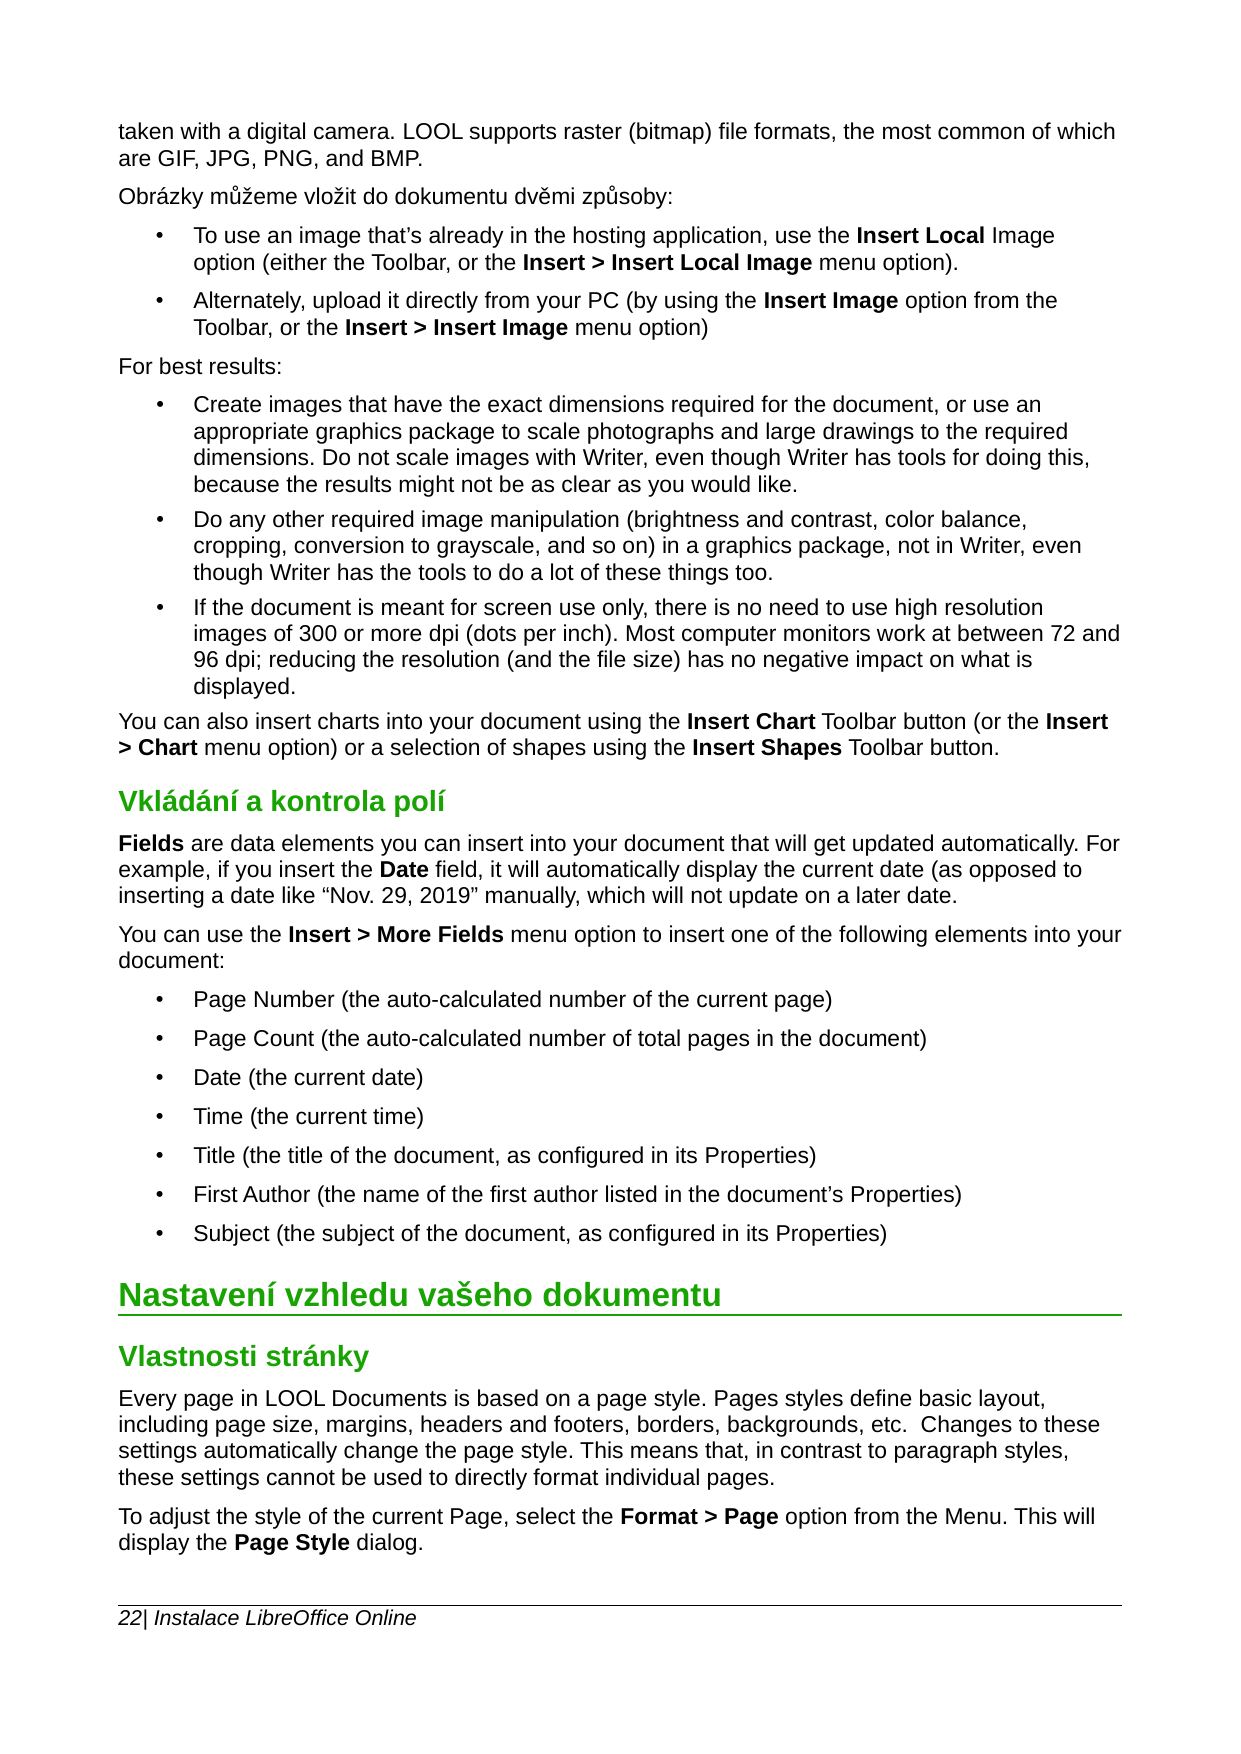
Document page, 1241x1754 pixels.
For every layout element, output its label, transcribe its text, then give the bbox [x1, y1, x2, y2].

list To use an image that’s already in the hosting application, use the Insert Local Image option (either the Toolbar, or the Insert > Insert Local Image menu option). [156, 222, 1122, 275]
text Obrázky můžeme vložit do dokumentu dvěmi způsoby: [118, 183, 1122, 210]
subtitle Vkládání a kontrola polí [118, 784, 1122, 818]
list Do any other required image manipulation (brightness and contrast, color balance, cropping, conversion to grayscale, and so on) in a graphics package, not in Writer, even though Writer has the tools to do a lot of these things too. [156, 506, 1122, 585]
list Page Number (the auto-calculated number of the current page) [156, 986, 1122, 1013]
list First Author (the name of the first author listed in the document’s Properties) [156, 1181, 1122, 1207]
text To adjust the style of the current Page, select the Format > Page option from the Menu. This will display the Page Style dialog. [118, 1503, 1122, 1555]
list Page Count (the auto-calculated number of total pages in the document) [156, 1025, 1122, 1052]
list Date (the current date) [156, 1064, 1122, 1090]
list Title (the title of the document, as configured in its Properties) [156, 1142, 1122, 1168]
text You can use the Insert > More Fields menu option to insert one of the following elements into your document: [118, 921, 1122, 974]
list Time (the current time) [156, 1103, 1122, 1129]
subtitle Vlastnosti stránky [118, 1339, 1122, 1373]
text Fields are data elements you can insert into your document that will get updated automatically. For example, if you insert the Date field, it will automatically display the current date (as opposed to inserting a date like “Nov. 29, 2019” manually, which will not update on a later date. [118, 829, 1122, 909]
text Every page in LOOL Documents is based on a page style. Pages styles define basic layout, including page size, margins, headers and footers, borders, backgrounds, etc. Changes to these settings automatically change the page style. This means that, in contrast to paragraph styles, these settings cannot be used to directly format individual pages. [118, 1385, 1122, 1490]
list For best results: [118, 353, 1122, 379]
list Alternately, upload it directly from your PC (by using the Insert Image option from the Toolbar, or the Insert > Insert Image menu option) [156, 287, 1122, 340]
list If the document is meant for screen use only, there is no need to use high resolution images of 300 or more dpi (dots per inch). Most computer monitors work at between 72 and 96 dpi; reducing the resolution (and the file size) has no negative impact on what is displayed. [156, 594, 1122, 699]
list Create images that have the exact dimensions required for the document, or use an appropriate graphics package to scale photographs and large drawings to the required dimensions. Do not scale images with Writer, even though Writer has tools for doing this, because the results might not be as clear as you would like. [156, 391, 1122, 497]
text taken with a digital camera. LOOL supports raster (bitmap) file formats, the most common of which are GIF, JPG, PNG, and BMP. [118, 118, 1122, 171]
subtitle Nastavení vzhledu vašeho dokumentu [118, 1275, 1122, 1314]
list You can also insert charts into your document using the Insert Chart Toolbar button (or the Insert > Chart menu option) or a selection of shapes using the Insert Shapes Toolbar button. [118, 708, 1122, 761]
list Subject (the subject of the document, as configured in its Properties) [156, 1219, 1122, 1246]
